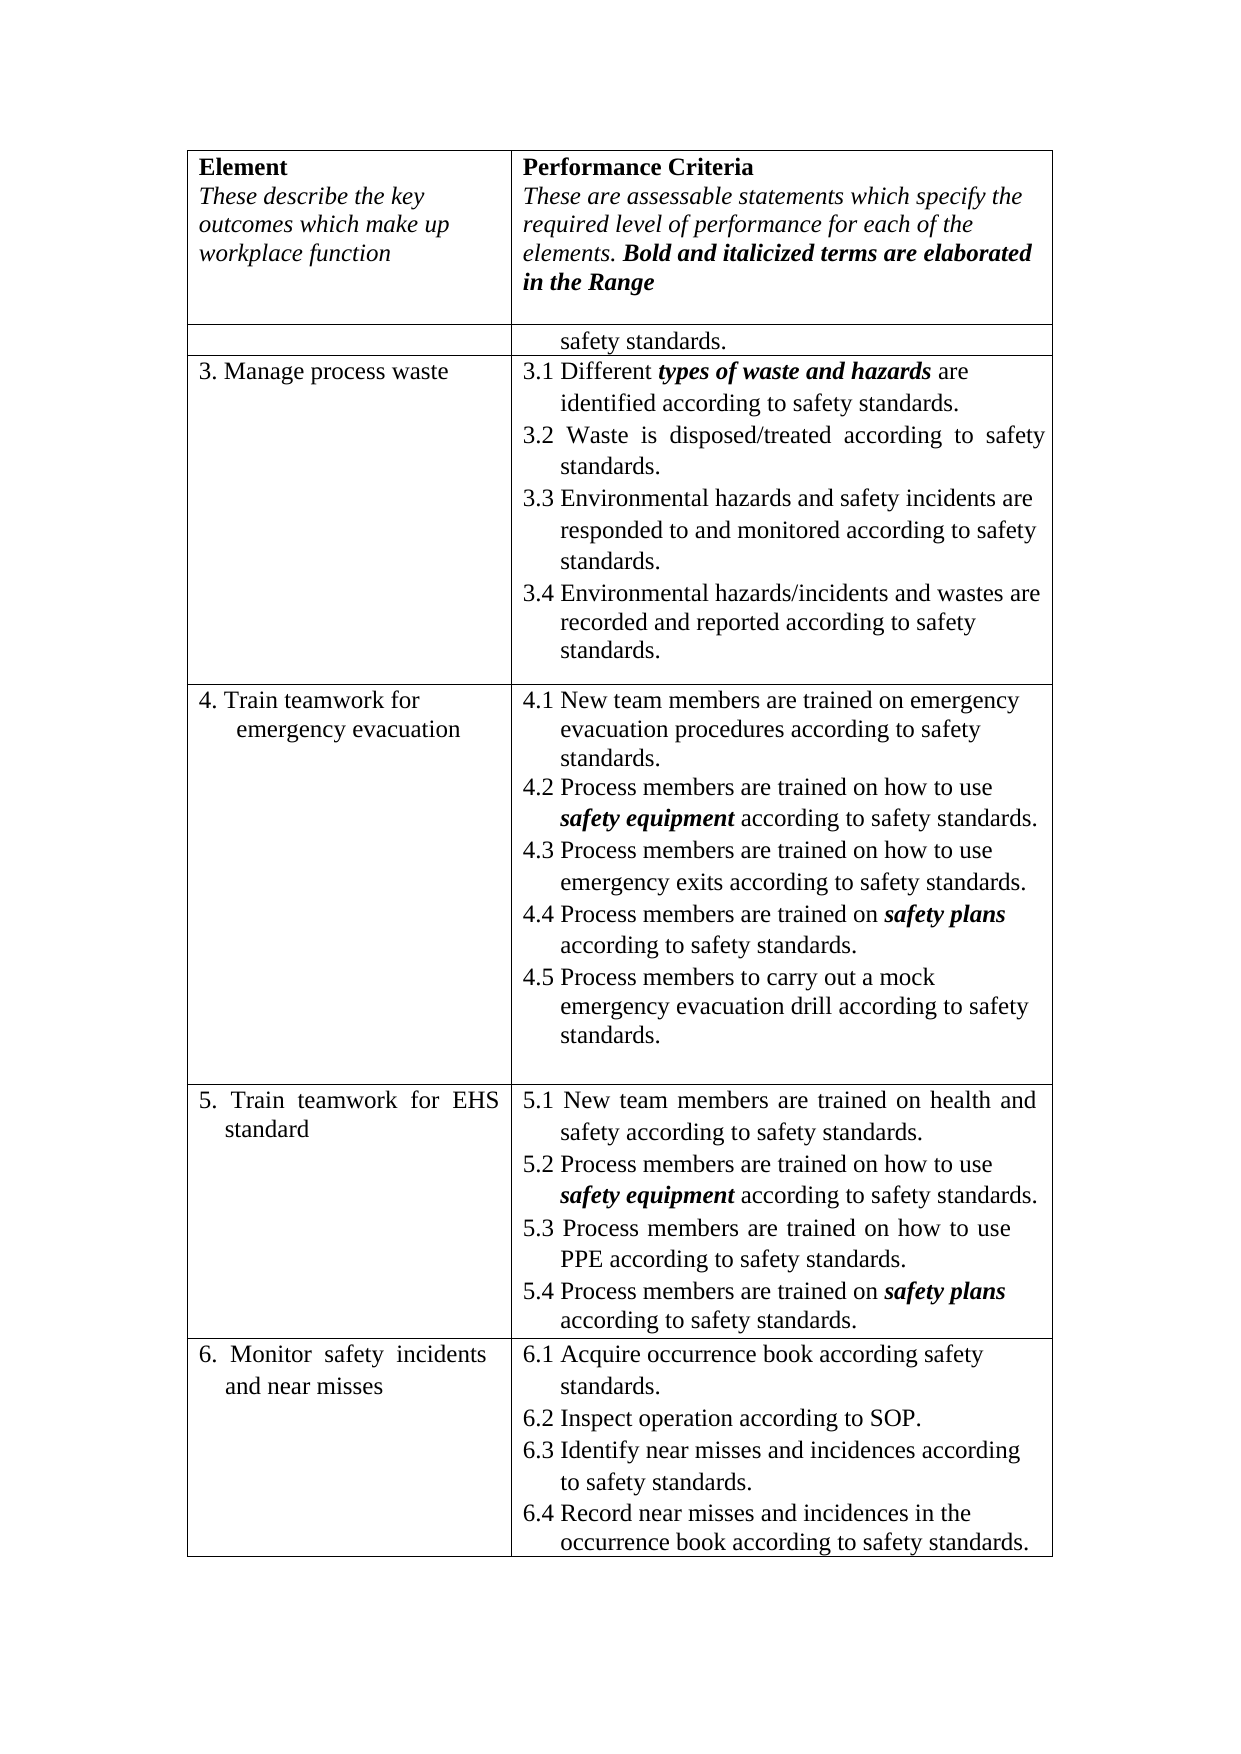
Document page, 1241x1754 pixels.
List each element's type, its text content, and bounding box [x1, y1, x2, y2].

table_header Element These describe the key outcomes which make up workplace function [188, 151, 511, 324]
table_cell 3.1 Different types of waste and hazards are identified according to safety standards. 3.2 Waste is disposed/treated according to safety standards. 3.3 Environmental hazards and safety incidents are responded to and monitored according to safety standards. 3.4 Environmental hazards/incidents and wastes are recorded and reported according to safety standards. [512, 356, 1052, 683]
table_cell 4.1 New team members are trained on emergency evacuation procedures according to safety standards. 4.2 Process members are trained on how to use safety equipment according to safety standards. 4.3 Process members are trained on how to use emergency exits according to safety standards. 4.4 Process members are trained on safety plans according to safety standards. 4.5 Process members to carry out a mock emergency evacuation drill according to safety standards. [512, 685, 1052, 1084]
table_cell 5. Train teamwork for EHS standard [188, 1085, 511, 1338]
table_cell [188, 325, 511, 354]
table_cell 4. Train teamwork for emergency evacuation [188, 685, 511, 1084]
table_header Performance Criteria These are assessable statements which specify the required level of performance for each of the elements. Bold and italicized terms are elaborated in the Range [512, 151, 1052, 324]
table_cell 5.1 New team members are trained on health and safety according to safety standards. 5.2 Process members are trained on how to use safety equipment according to safety standards. 5.3 Process members are trained on how to use PPE according to safety standards. 5.4 Process members are trained on safety plans according to safety standards. [512, 1085, 1052, 1338]
table_cell 3. Manage process waste [188, 356, 511, 683]
table_cell 6.1 Acquire occurrence book according safety standards. 6.2 Inspect operation according to SOP. 6.3 Identify near misses and incidences according to safety standards. 6.4 Record near misses and incidences in the occurrence book according to safety standards. [512, 1339, 1052, 1556]
table_cell safety standards. [512, 325, 1052, 354]
table_cell 6. Monitor safety incidents and near misses [188, 1339, 511, 1556]
